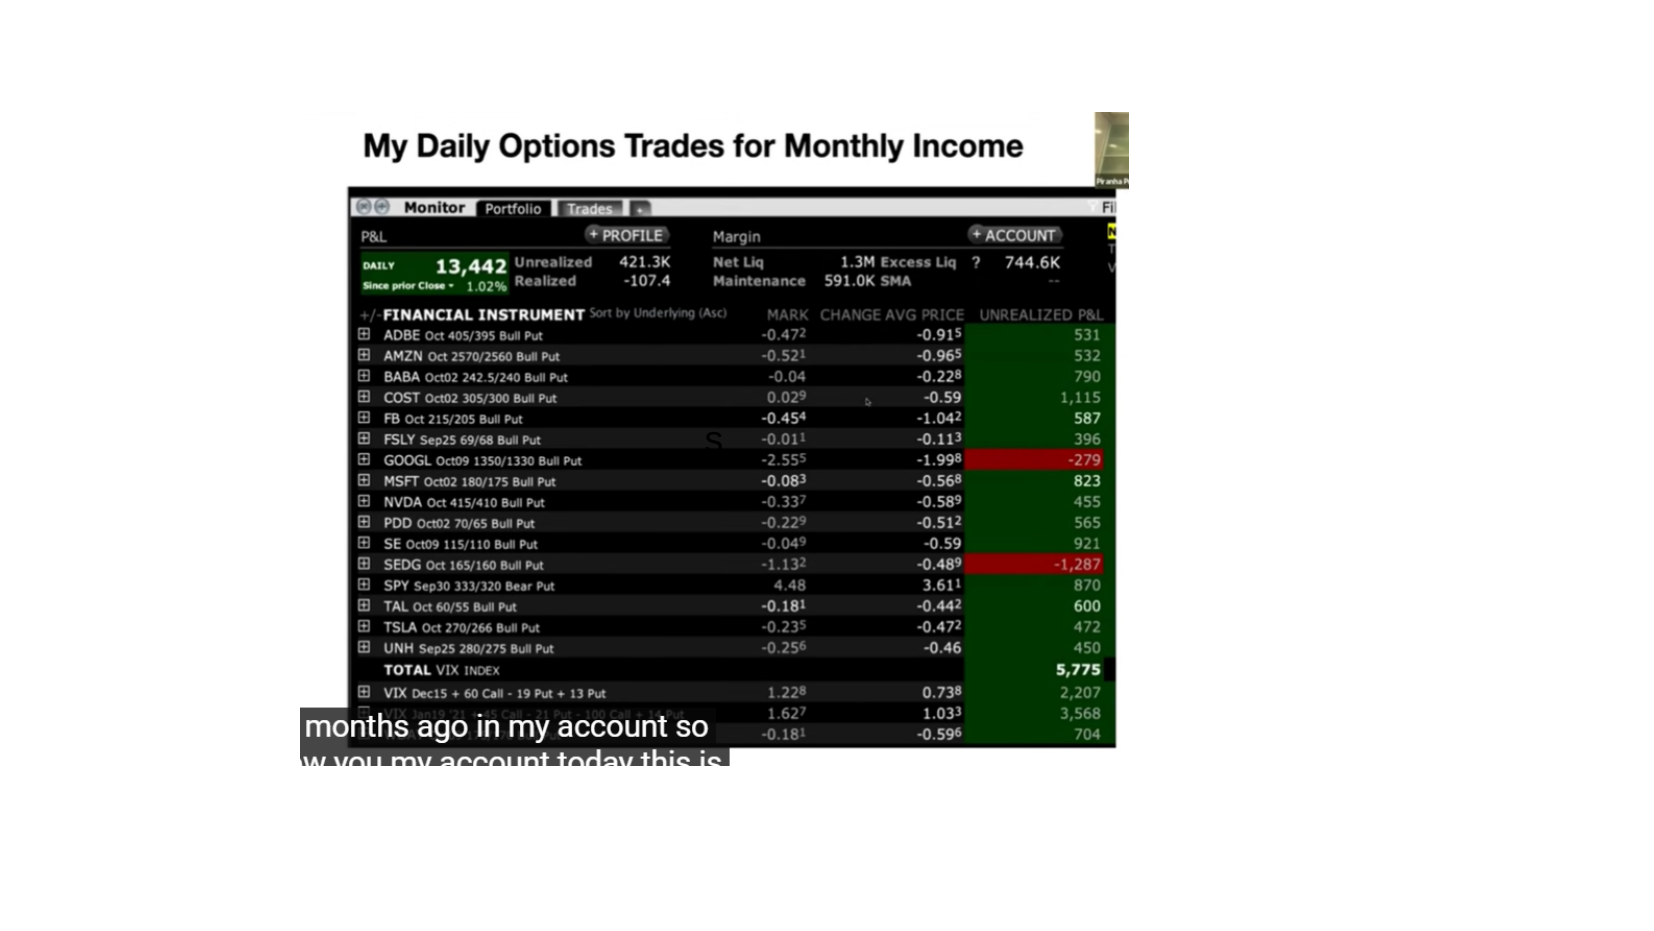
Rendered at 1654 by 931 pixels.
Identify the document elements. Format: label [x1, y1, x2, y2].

picture [300, 112, 1129, 766]
